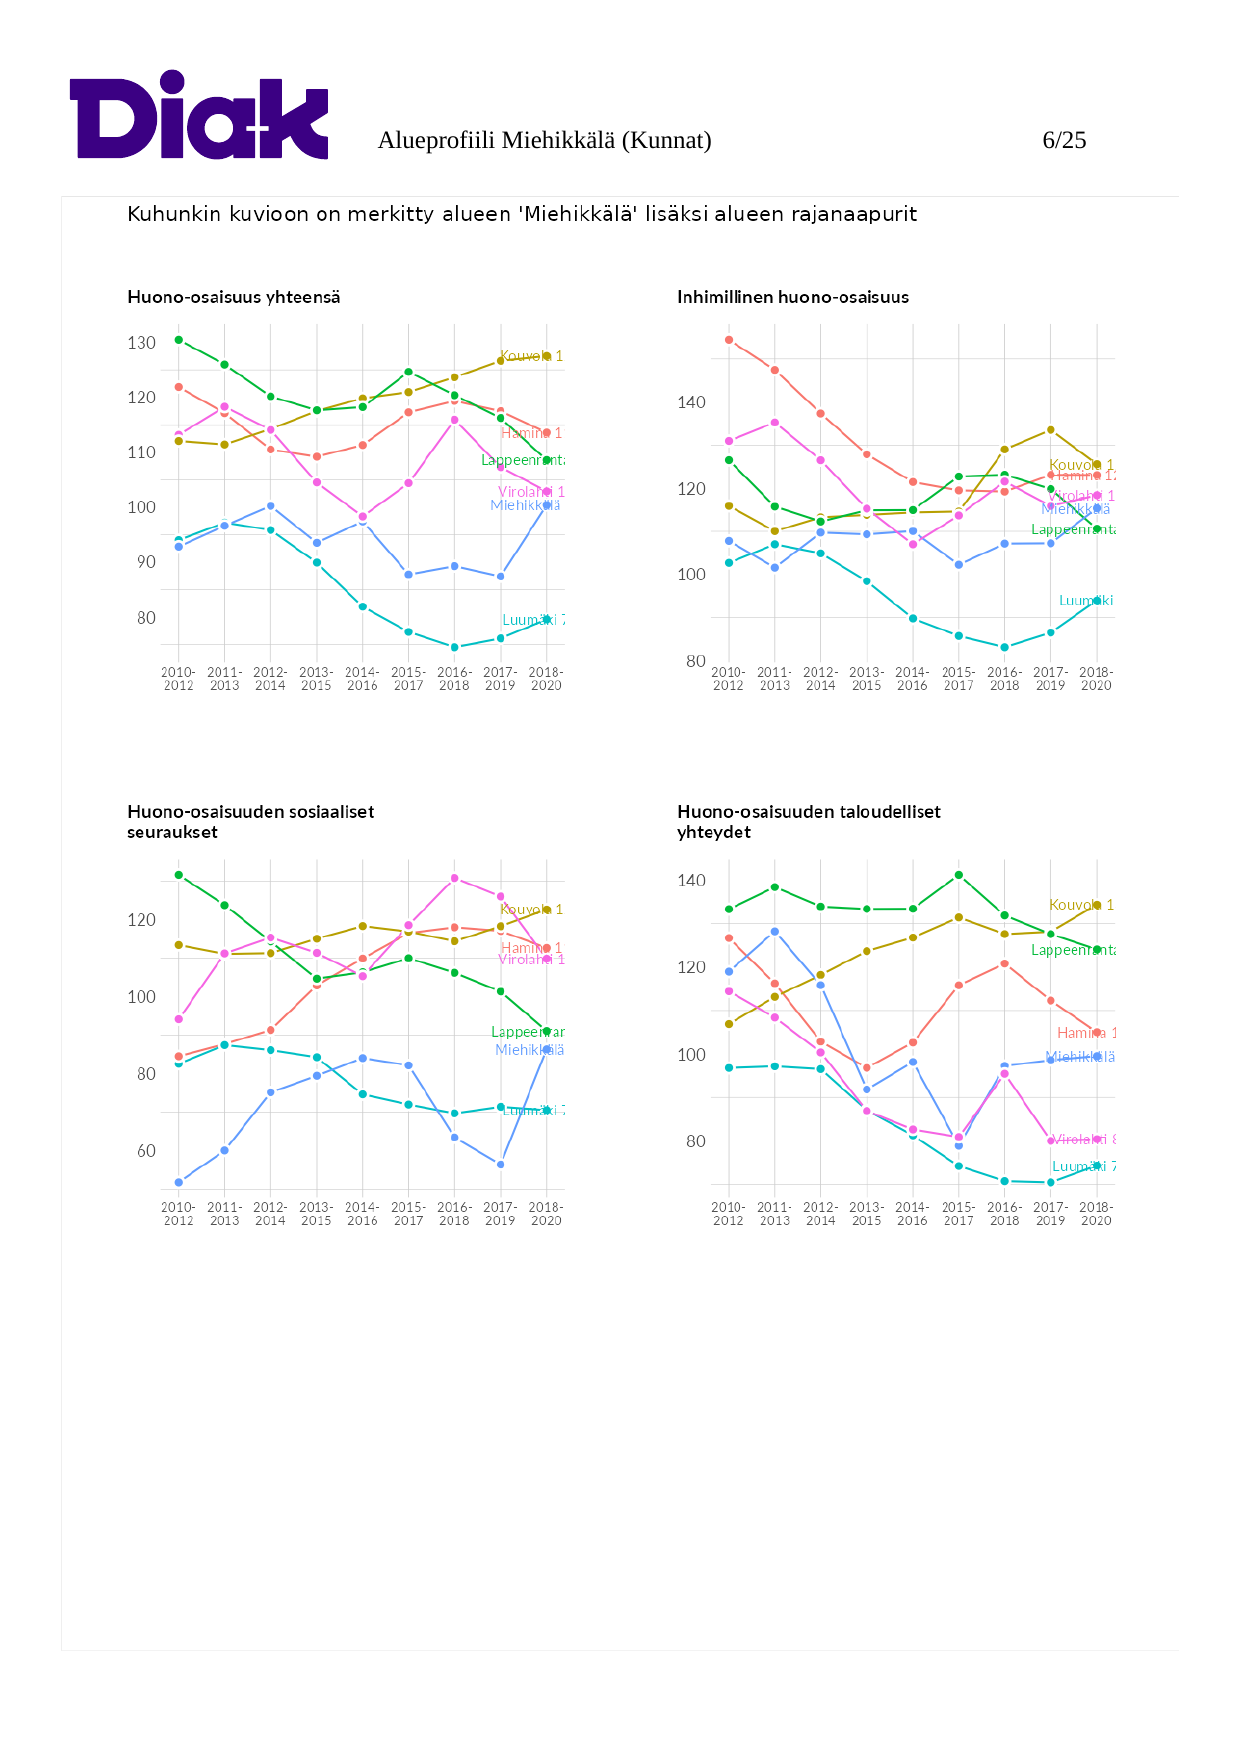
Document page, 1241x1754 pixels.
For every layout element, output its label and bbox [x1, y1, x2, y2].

picture [61, 196, 1179, 1651]
